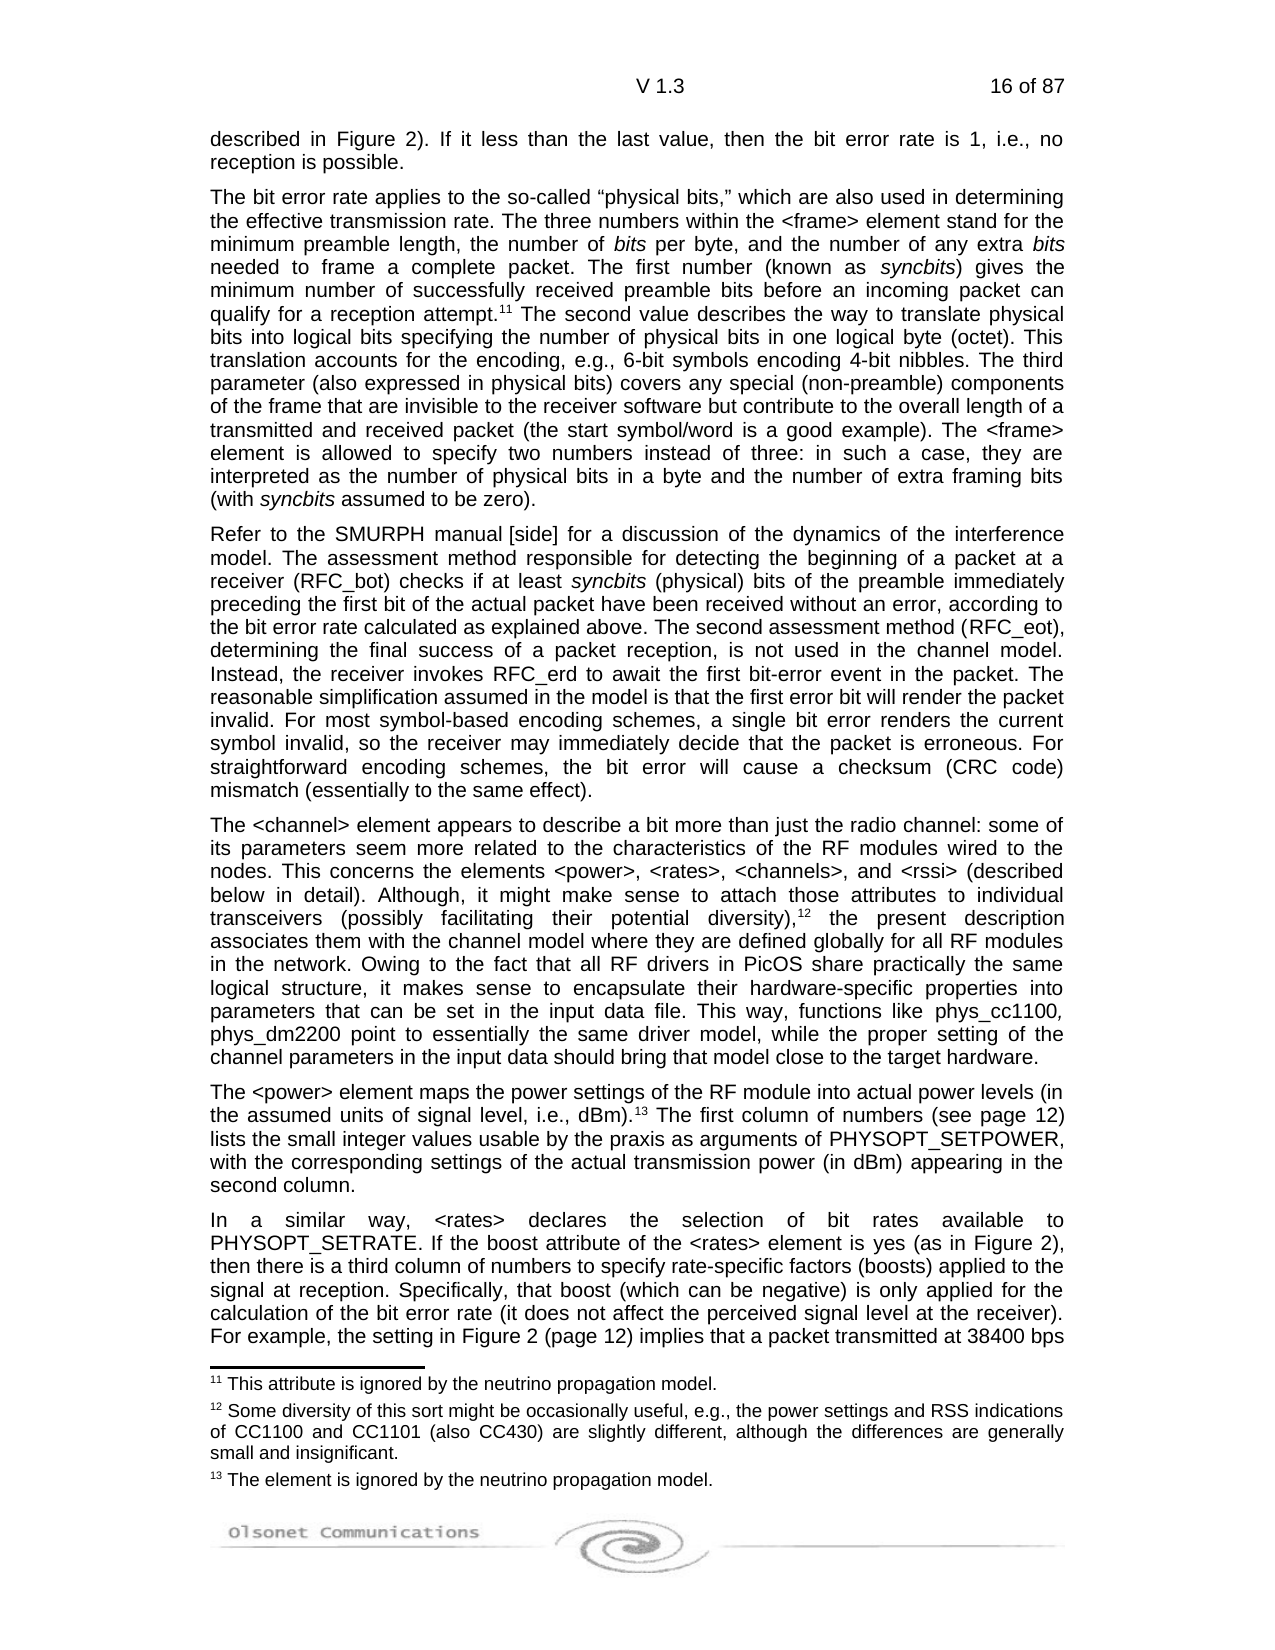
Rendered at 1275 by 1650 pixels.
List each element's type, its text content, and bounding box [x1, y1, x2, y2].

text The element is ignored by the neutrino propagation model. [210, 1469, 1065, 1490]
text described in Figure 2). If it less than the last value, then the bit error rate is 1, i.e., no reception is possible. [210, 128, 1065, 174]
text The <power> element maps the power settings of the RF module into actual power levels (in the assumed units of signal level, i.e., dBm). The first column of numbers (see page 12) lists the small integer values usable by the praxis as arguments of PHYSOPT_SETPOWER, with the corresponding settings of the actual transmission power (in dBm) appearing in the second column. [210, 1081, 1065, 1197]
text Some diversity of this sort might be occasionally useful, e.g., the power settings and RSS indications of CC1100 and CC1101 (also CC430) are slightly different, although the differences are generally small and insignificant. [210, 1400, 1065, 1463]
text In a similar way, <rates> declares the selection of bit rates available to PHYSOPT_SETRATE. If the boost attribute of the <rates> element is yes (as in Figure 2), then there is a third column of numbers to specify rate-specific factors (boosts) applied to the signal at reception. Specifically, that boost (which can be negative) is only applied for the calculation of the bit error rate (it does not affect the perceived signal level at the receiver). For example, the setting in Figure 2 (page 12) implies that a packet transmitted at 38400 bps [210, 1209, 1065, 1348]
text This attribute is ignored by the neutrino propagation model. [210, 1373, 1065, 1394]
text Refer to the SMURPH manual [side] for a discussion of the dynamics of the interference model. The assessment method responsible for detecting the beginning of a packet at a receiver (RFC_bot) checks if at least syncbits (physical) bits of the preamble immediately preceding the first bit of the actual packet have been received without an error, according to the bit error rate calculated as explained above. The second assessment method (RFC_eot), determining the final success of a packet reception, is not used in the channel model. Instead, the receiver invokes RFC_erd to await the first bit-error event in the packet. The reasonable simplification assumed in the model is that the first error bit will render the packet invalid. For most symbol-based encoding schemes, a single bit error renders the current symbol invalid, so the receiver may immediately decide that the packet is erroneous. For straightforward encoding schemes, the bit error will cause a checksum (CRC code) mismatch (essentially to the same effect). [210, 523, 1065, 802]
text The <channel> element appears to describe a bit more than just the radio channel: some of its parameters seem more related to the characteristics of the RF modules wired to the nodes. This concerns the elements <power>, <rates>, <channels>, and <rssi> (described below in detail). Although, it might make sense to attach those attributes to individual transceivers (possibly facilitating their potential diversity), the present description associates them with the channel model where they are defined globally for all RF modules in the network. Owing to the fact that all RF drivers in PicOS share practically the same logical structure, it makes sense to encapsulate their hardware-specific properties into parameters that can be set in the input data file. This way, functions like phys_cc1100, phys_dm2200 point to essentially the same driver model, while the proper setting of the channel parameters in the input data should bring that model close to the target hardware. [210, 813, 1065, 1069]
text The bit error rate applies to the so-called “physical bits,” which are also used in determining the effective transmission rate. The three numbers within the <frame> element stand for the minimum preamble length, the number of bits per byte, and the number of any extra bits needed to frame a complete packet. The first number (known as syncbits) gives the minimum number of successfully received preamble bits before an incoming packet can qualify for a reception attempt. The second value describes the way to translate physical bits into logical bits specifying the number of physical bits in one logical byte (octet). This translation accounts for the encoding, e.g., 6-bit symbols encoding 4-bit nibbles. The third parameter (also expressed in physical bits) covers any special (non-preamble) components of the frame that are invisible to the receiver software but contribute to the overall length of a transmitted and received packet (the start symbol/word is a good example). The <frame> element is allowed to specify two numbers instead of three: in such a case, they are interpreted as the number of physical bits in a byte and the number of extra framing bits (with syncbits assumed to be zero). [210, 186, 1065, 511]
picture [210, 1504, 1065, 1596]
